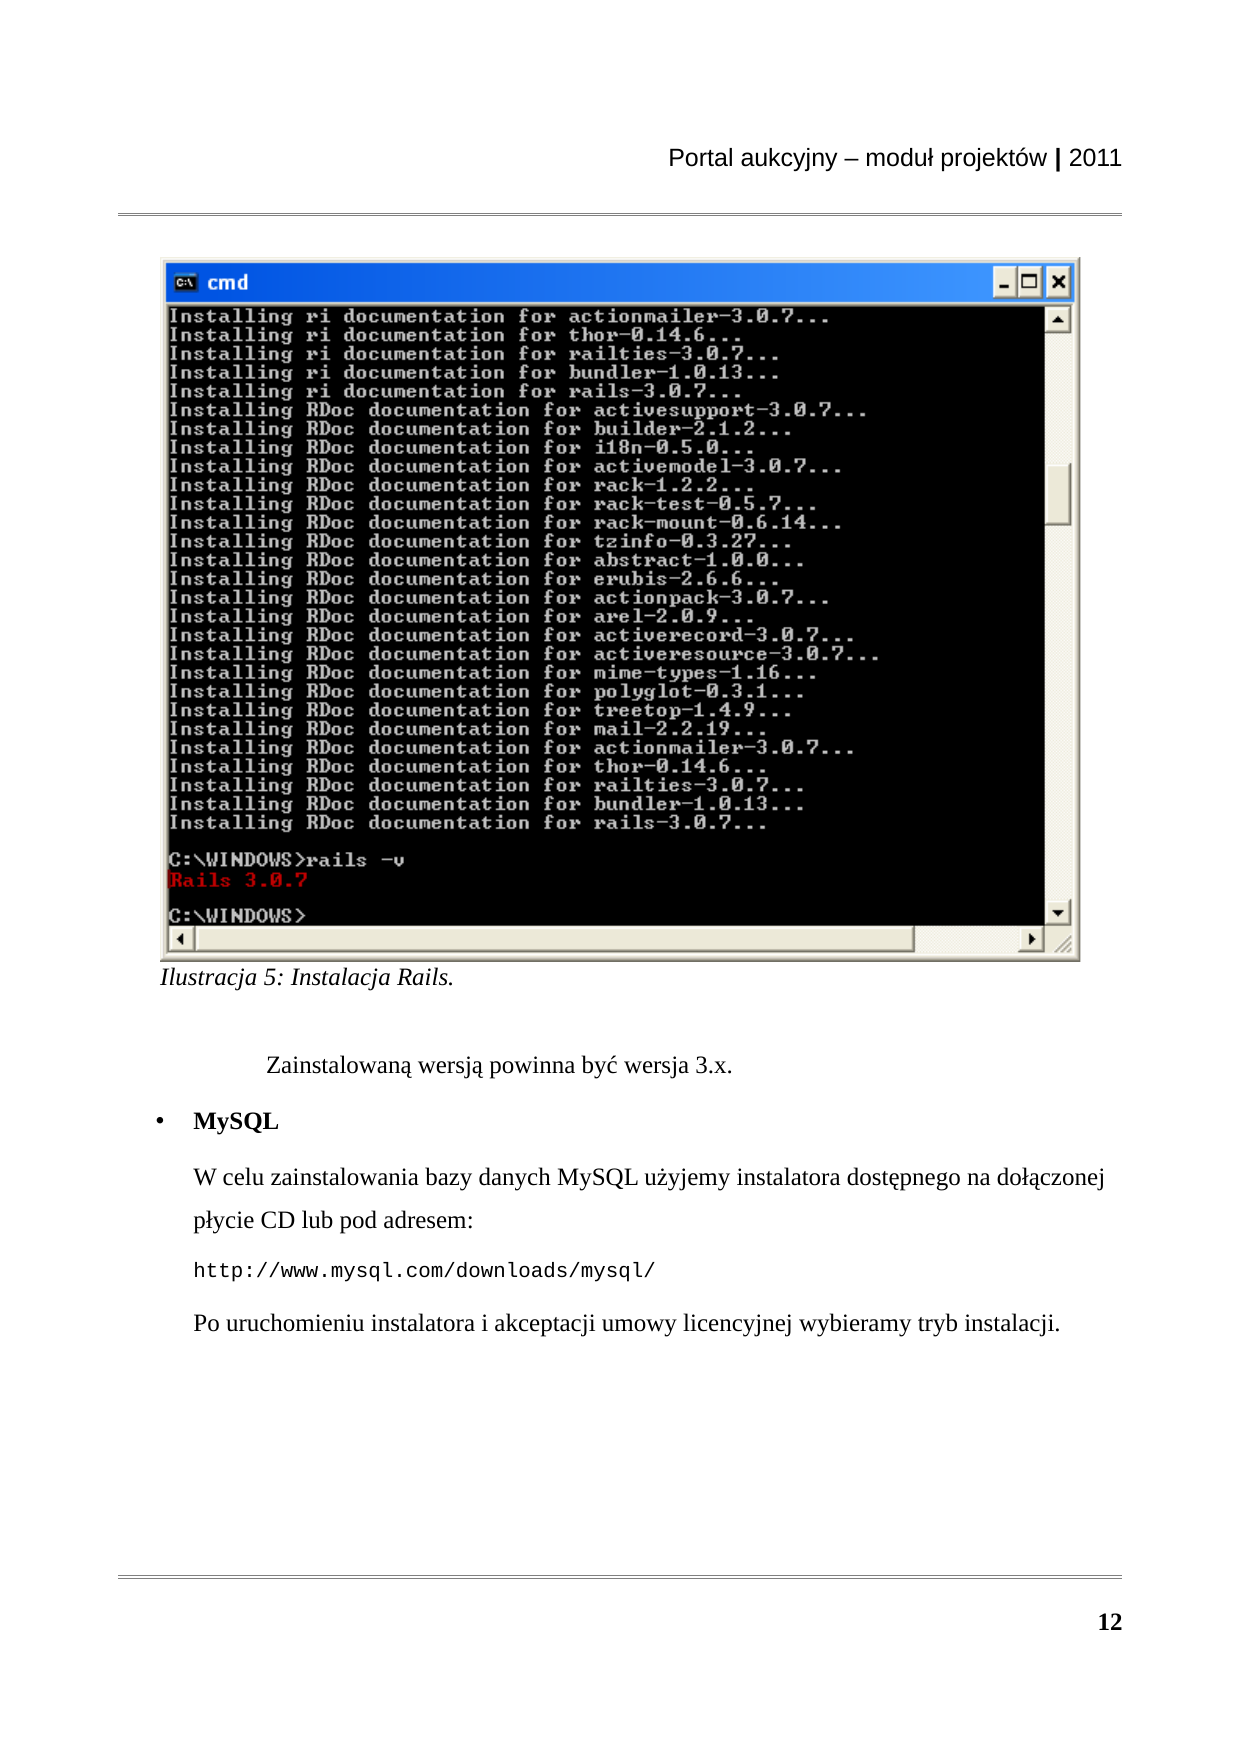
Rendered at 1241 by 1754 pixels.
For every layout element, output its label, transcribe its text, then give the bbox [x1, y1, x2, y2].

list http://www.mysql.com/downloads/mysql/ [156, 1261, 1122, 1284]
list MySQL [156, 1106, 1122, 1135]
list Po uruchomieniu instalatora i akceptacji umowy licencyjnej wybieramy tryb instalacji. [156, 1308, 1122, 1337]
list Ilustracja 5: Instalacja Rails. [160, 962, 1080, 991]
list W celu zainstalowania bazy danych MySQL użyjemy instalatora dostępnego na dołączonej płycie CD lub pod adresem: [156, 1162, 1122, 1234]
picture [160, 257, 1081, 962]
text Zainstalowaną wersją powinna być wersja 3.x. [118, 1051, 1122, 1079]
